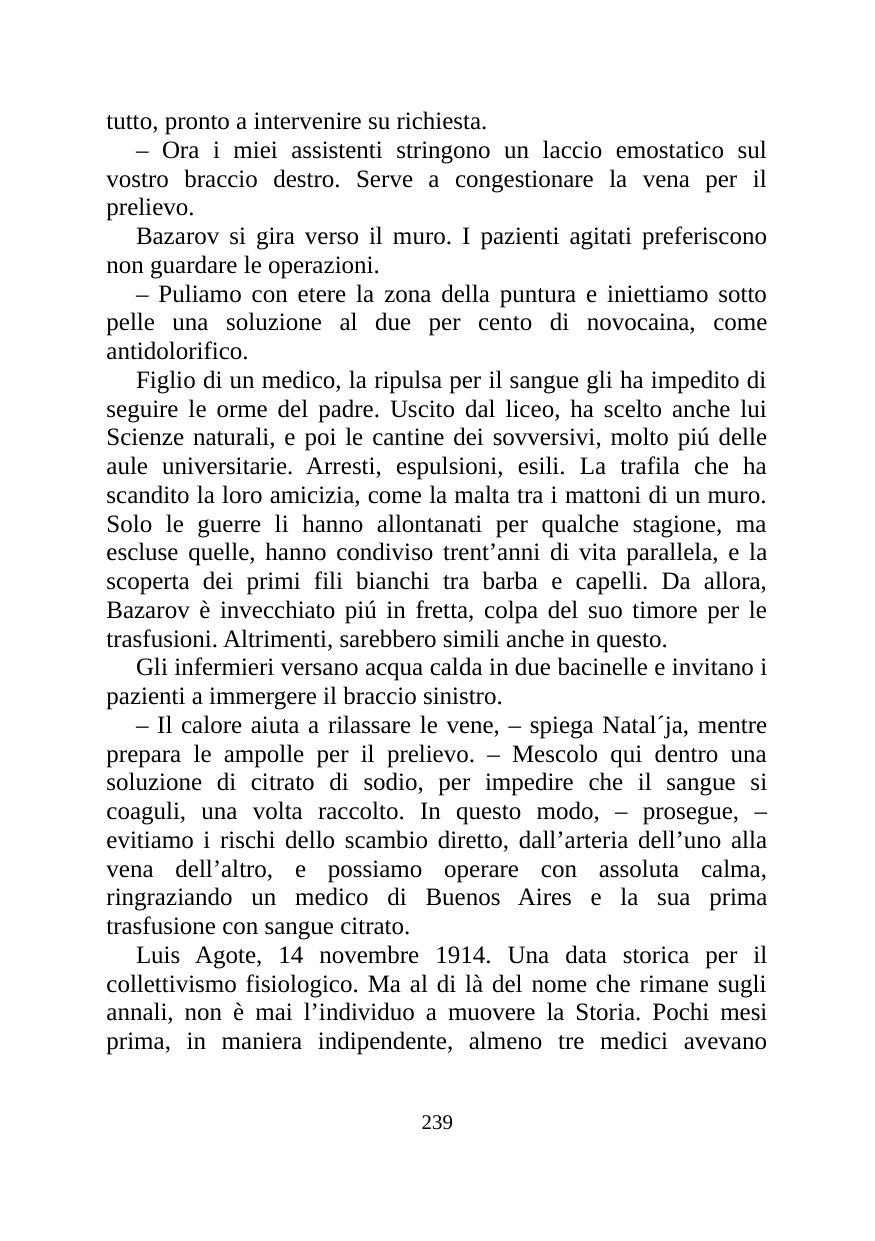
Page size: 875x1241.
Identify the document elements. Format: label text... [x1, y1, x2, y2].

text tutto, pronto a intervenire su richiesta. [106, 106, 768, 135]
text Luis Agote, 14 novembre 1914. Una data storica per il collettivismo fisiologico. Ma al di là del nome che rimane sugli annali, non è mai l’individuo a muovere la Storia. Pochi mesi prima, in maniera indipendente, almeno tre medici avevano [106, 940, 768, 1055]
text – Puliamo con etere la zona della puntura e iniettiamo sotto pelle una soluzione al due per cento di novocaina, come antidolorifico. [106, 279, 768, 365]
text Bazarov si gira verso il muro. I pazienti agitati preferiscono non guardare le operazioni. [106, 221, 768, 279]
text Figlio di un medico, la ripulsa per il sangue gli ha impedito di seguire le orme del padre. Uscito dal liceo, ha scelto anche lui Scienze naturali, e poi le cantine dei sovversivi, molto piú delle aule universitarie. Arresti, espulsioni, esili. La trafila che ha scandito la loro amicizia, come la malta tra i mattoni di un muro. Solo le guerre li hanno allontanati per qualche stagione, ma escluse quelle, hanno condiviso trent’anni di vita parallela, e la scoperta dei primi fili bianchi tra barba e capelli. Da allora, Bazarov è invecchiato piú in fretta, colpa del suo timore per le trasfusioni. Altrimenti, sarebbero simili anche in questo. [106, 365, 768, 652]
text Gli infermieri versano acqua calda in due bacinelle e invitano i pazienti a immergere il braccio sinistro. [106, 652, 768, 710]
text – Ora i miei assistenti stringono un laccio emostatico sul vostro braccio destro. Serve a congestionare la vena per il prelievo. [106, 135, 768, 221]
text – Il calore aiuta a rilassare le vene, – spiega Natal´ja, mentre prepara le ampolle per il prelievo. – Mescolo qui dentro una soluzione di citrato di sodio, per impedire che il sangue si coaguli, una volta raccolto. In questo modo, – prosegue, – evitiamo i rischi dello scambio diretto, dall’arteria dell’uno alla vena dell’altro, e possiamo operare con assoluta calma, ringraziando un medico di Buenos Aires e la sua prima trasfusione con sangue citrato. [106, 710, 768, 940]
